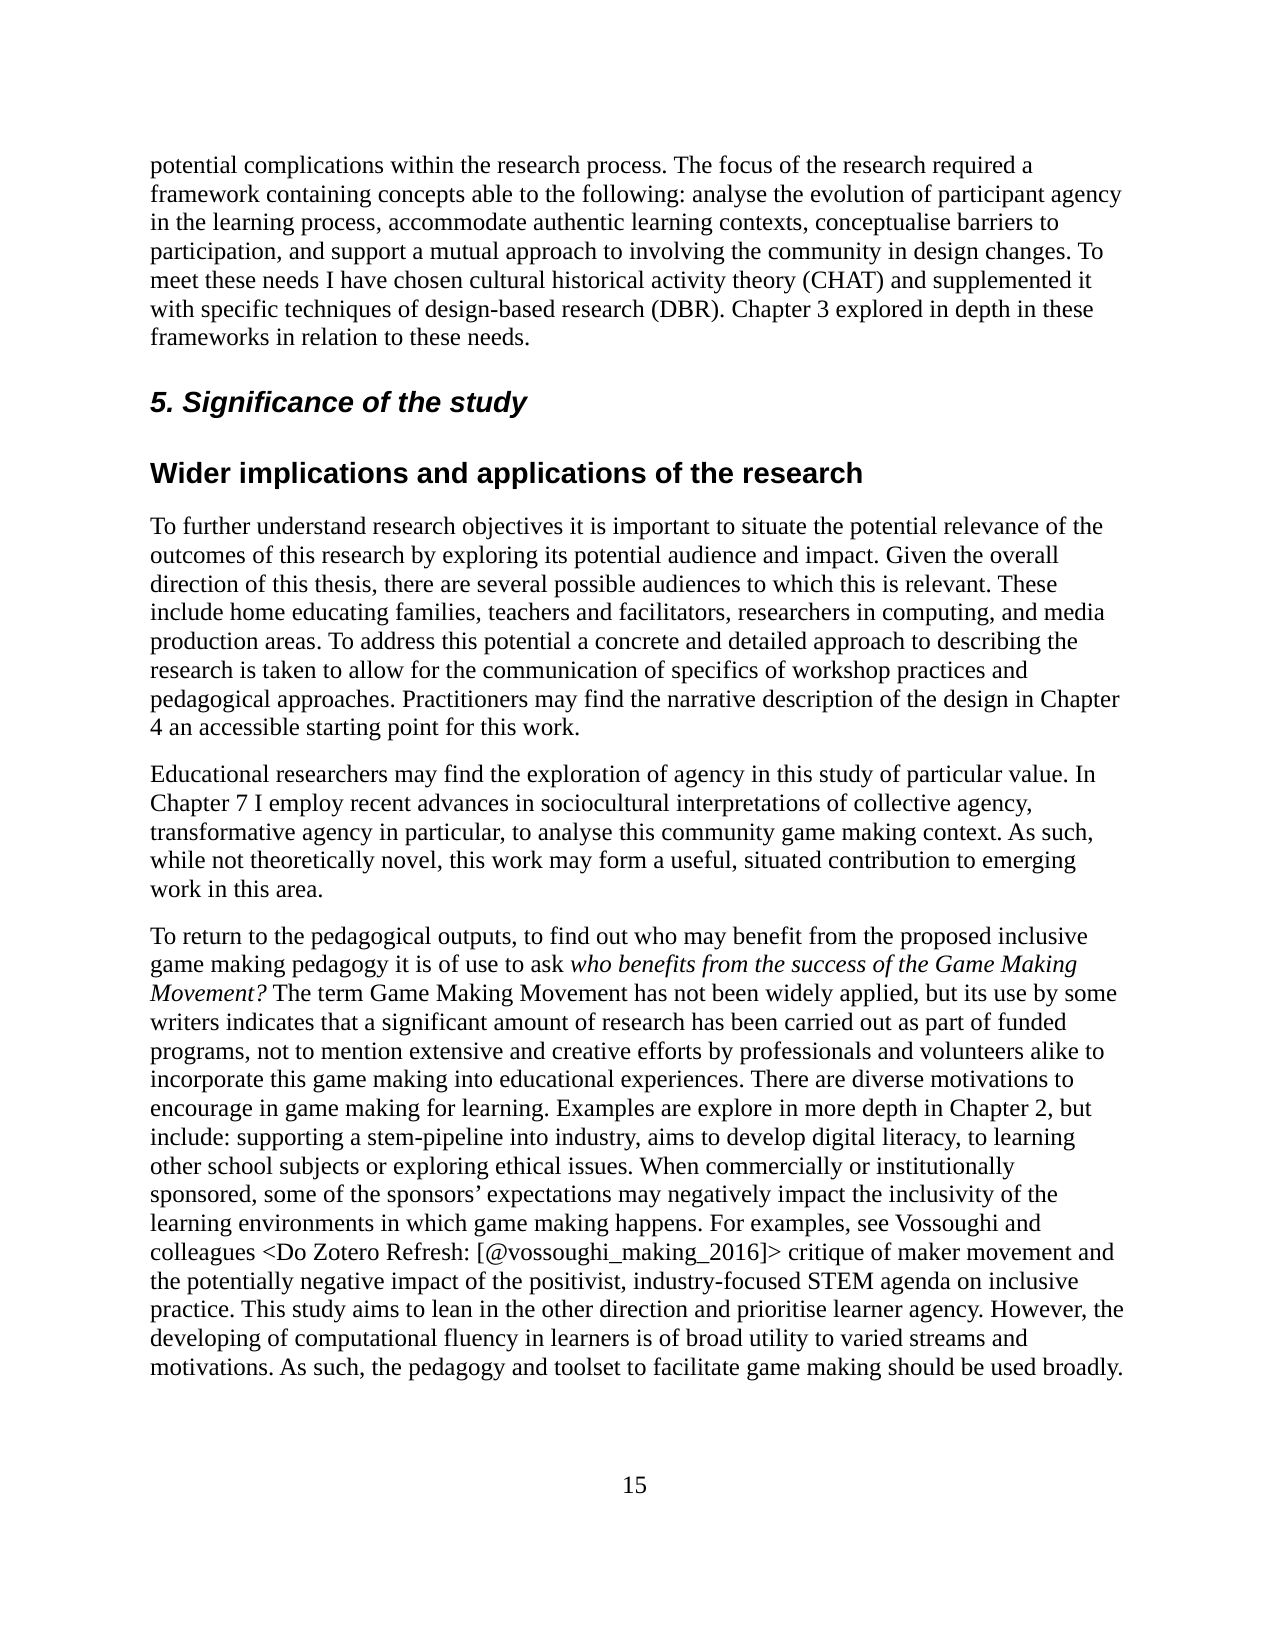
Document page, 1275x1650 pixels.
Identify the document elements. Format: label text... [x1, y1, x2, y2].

text To return to the pedagogical outputs, to find out who may benefit from the proposed inclusive game making pedagogy it is of use to ask who benefits from the success of the Game Making Movement? The term Game Making Movement has not been widely applied, but its use by some writers indicates that a significant amount of research has been carried out as part of funded programs, not to mention extensive and creative efforts by professionals and volunteers alike to incorporate this game making into educational experiences. There are diverse motivations to encourage in game making for learning. Examples are explore in more depth in Chapter 2, but include: supporting a stem-pipeline into industry, aims to develop digital literacy, to learning other school subjects or exploring ethical issues. When commercially or institutionally sponsored, some of the sponsors’ expectations may negatively impact the inclusivity of the learning environments in which game making happens. For examples, see Vossoughi and colleagues <Do Zotero Refresh: [@vossoughi_making_2016]> critique of maker movement and the potentially negative impact of the positivist, industry-focused STEM agenda on inclusive practice. This study aims to lean in the other direction and prioritise learner agency. However, the developing of computational fluency in learners is of broad utility to varied streams and motivations. As such, the pedagogy and toolset to facilitate game making should be used broadly. [150, 921, 1125, 1381]
subtitle Wider implications and applications of the research [150, 456, 1125, 490]
text potential complications within the research process. The focus of the research required a framework containing concepts able to the following: analyse the evolution of participant agency in the learning process, accommodate authentic learning contexts, conceptualise barriers to participation, and support a mutual approach to involving the community in design changes. To meet these needs I have chosen cultural historical activity theory (CHAT) and supplemented it with specific techniques of design-based research (DBR). Chapter 3 explored in depth in these frameworks in relation to these needs. [150, 150, 1125, 351]
text To further understand research objectives it is important to situate the potential relevance of the outcomes of this research by exploring its potential audience and impact. Given the overall direction of this thesis, there are several possible audiences to which this is relevant. These include home educating families, teachers and facilitators, researchers in computing, and media production areas. To address this potential a concrete and detailed approach to describing the research is taken to allow for the communication of specifics of workshop practices and pedagogical approaches. Practitioners may find the narrative description of the design in Chapter 4 an accessible starting point for this work. [150, 511, 1125, 741]
text Educational researchers may find the exploration of agency in this study of particular value. In Chapter 7 I employ recent advances in sociocultural interpretations of collective agency, transformative agency in particular, to analyse this community game making context. As such, while not theoretically novel, this work may form a useful, situated contribution to emerging work in this area. [150, 759, 1125, 903]
subtitle 5. Significance of the study [150, 385, 1125, 419]
